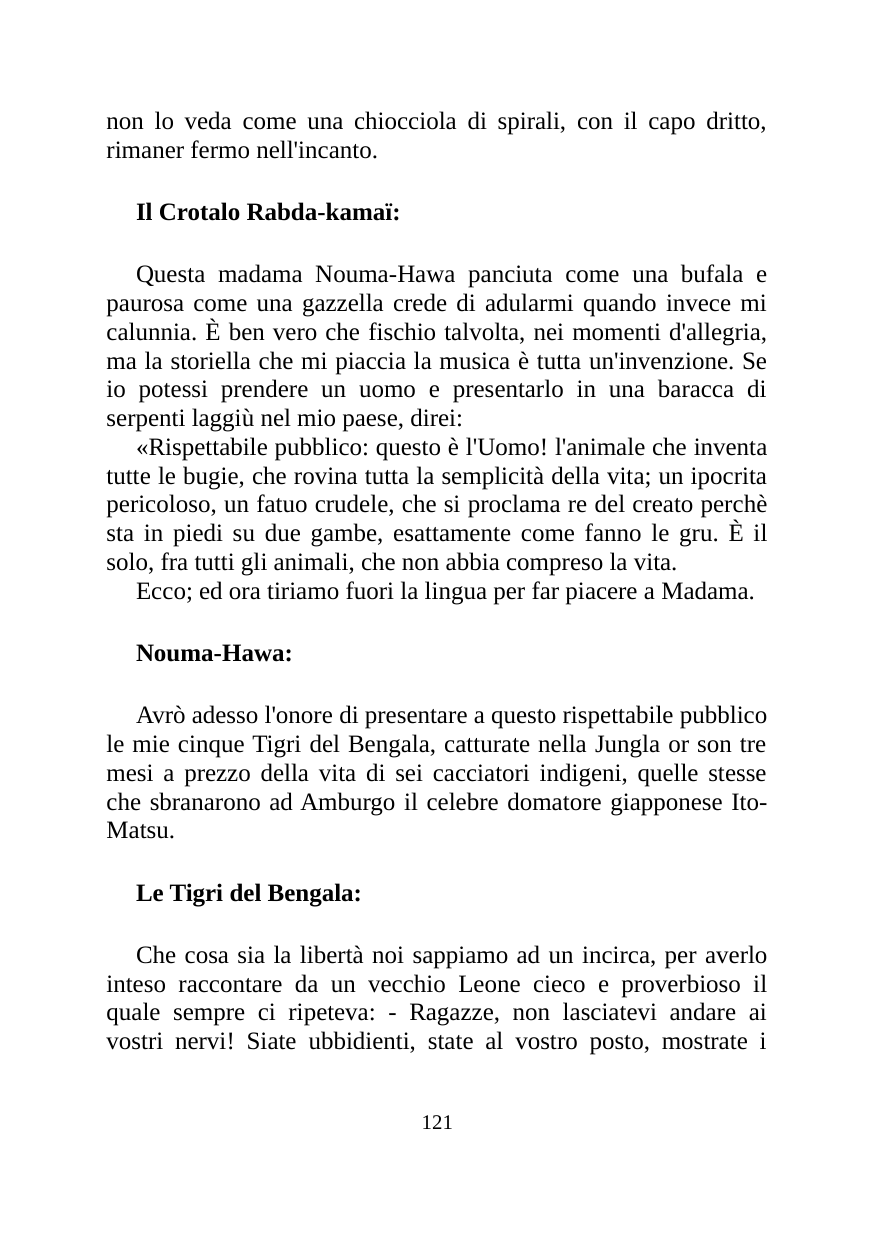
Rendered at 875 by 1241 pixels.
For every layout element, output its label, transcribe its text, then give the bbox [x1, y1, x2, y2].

text Avrò adesso l'onore di presentare a questo rispettabile pubblico le mie cinque Tigri del Bengala, catturate nella Jungla or son tre mesi a prezzo della vita di sei cacciatori indigeni, quelle stesse che sbranarono ad Amburgo il celebre domatore giapponese Ito-Matsu. [106, 700, 768, 844]
text non lo veda come una chiocciola di spirali, con il capo dritto, rimaner fermo nell'incanto. [106, 106, 768, 164]
text Nouma-Hawa: [106, 638, 768, 667]
text Il Crotalo Rabda-kamaï: [106, 197, 768, 226]
text «Rispettabile pubblico: questo è l'Uomo! l'animale che inventa tutte le bugie, che rovina tutta la semplicità della vita; un ipocrita pericoloso, un fatuo crudele, che si proclama re del creato perchè sta in piedi su due gambe, esattamente come fanno le gru. È il solo, fra tutti gli animali, che non abbia compreso la vita. [106, 432, 768, 576]
text Che cosa sia la libertà noi sappiamo ad un incirca, per averlo inteso raccontare da un vecchio Leone cieco e proverbioso il quale sempre ci ripeteva: - Ragazze, non lasciatevi andare ai vostri nervi! Siate ubbidienti, state al vostro posto, mostrate i [106, 940, 768, 1055]
text Ecco; ed ora tiriamo fuori la lingua per far piacere a Madama. [106, 576, 768, 604]
text Questa madama Nouma-Hawa panciuta come una bufala e paurosa come una gazzella crede di adularmi quando invece mi calunnia. È ben vero che fischio talvolta, nei momenti d'allegria, ma la storiella che mi piaccia la musica è tutta un'invenzione. Se io potessi prendere un uomo e presentarlo in una baracca di serpenti laggiù nel mio paese, direi: [106, 259, 768, 432]
text Le Tigri del Bengala: [106, 878, 768, 906]
